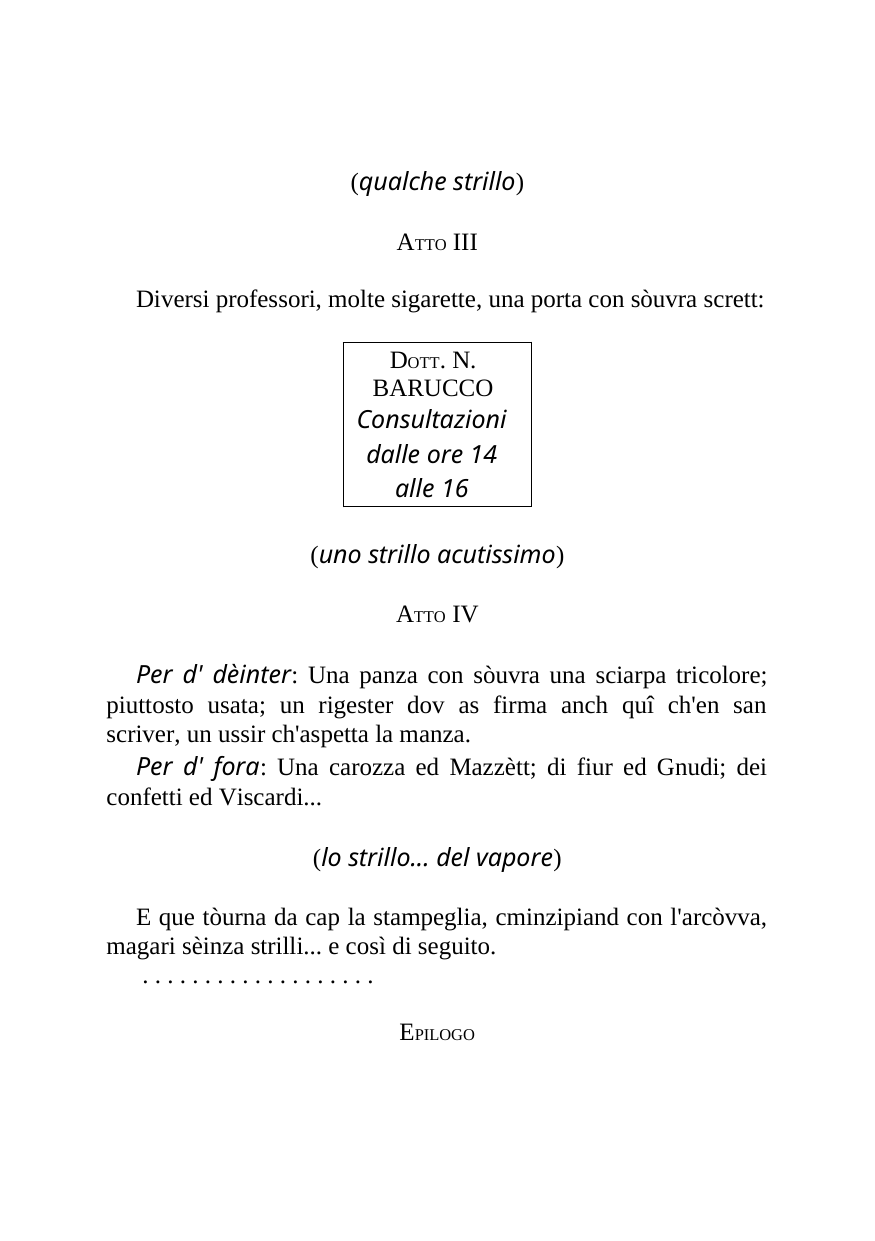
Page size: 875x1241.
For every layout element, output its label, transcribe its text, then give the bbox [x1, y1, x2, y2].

text (lo strillo... del vapore) [106, 840, 768, 874]
text Dott. N. BARUCCO [344, 343, 531, 399]
text Diversi professori, molte sigarette, una porta con sòuvra scrett: [106, 284, 768, 313]
text Epilogo [106, 1017, 768, 1046]
text dalle ore 14 alle 16 [344, 433, 531, 506]
text Per d' dèinter: Una panza con sòuvra una sciarpa tricolore; piuttosto usata; un rigester dov as firma anch quî ch'en san scriver, un ussir ch'aspetta la manza. [106, 657, 768, 748]
text . . . . . . . . . . . . . . . . . . . [106, 960, 768, 989]
text Per d' fora: Una carozza ed Mazzètt; di fiur ed Gnudi; dei confetti ed Viscardi... [106, 748, 768, 811]
text (uno strillo acutissimo) [106, 536, 768, 570]
text Consultazioni [344, 399, 531, 433]
text Atto III [106, 227, 768, 255]
text Atto IV [106, 599, 768, 628]
text E que tòurna da cap la stampeglia, cminzipiand con l'arcòvva, magari sèinza strilli... e così di seguito. [106, 902, 768, 960]
text (qualche strillo) [106, 164, 768, 198]
